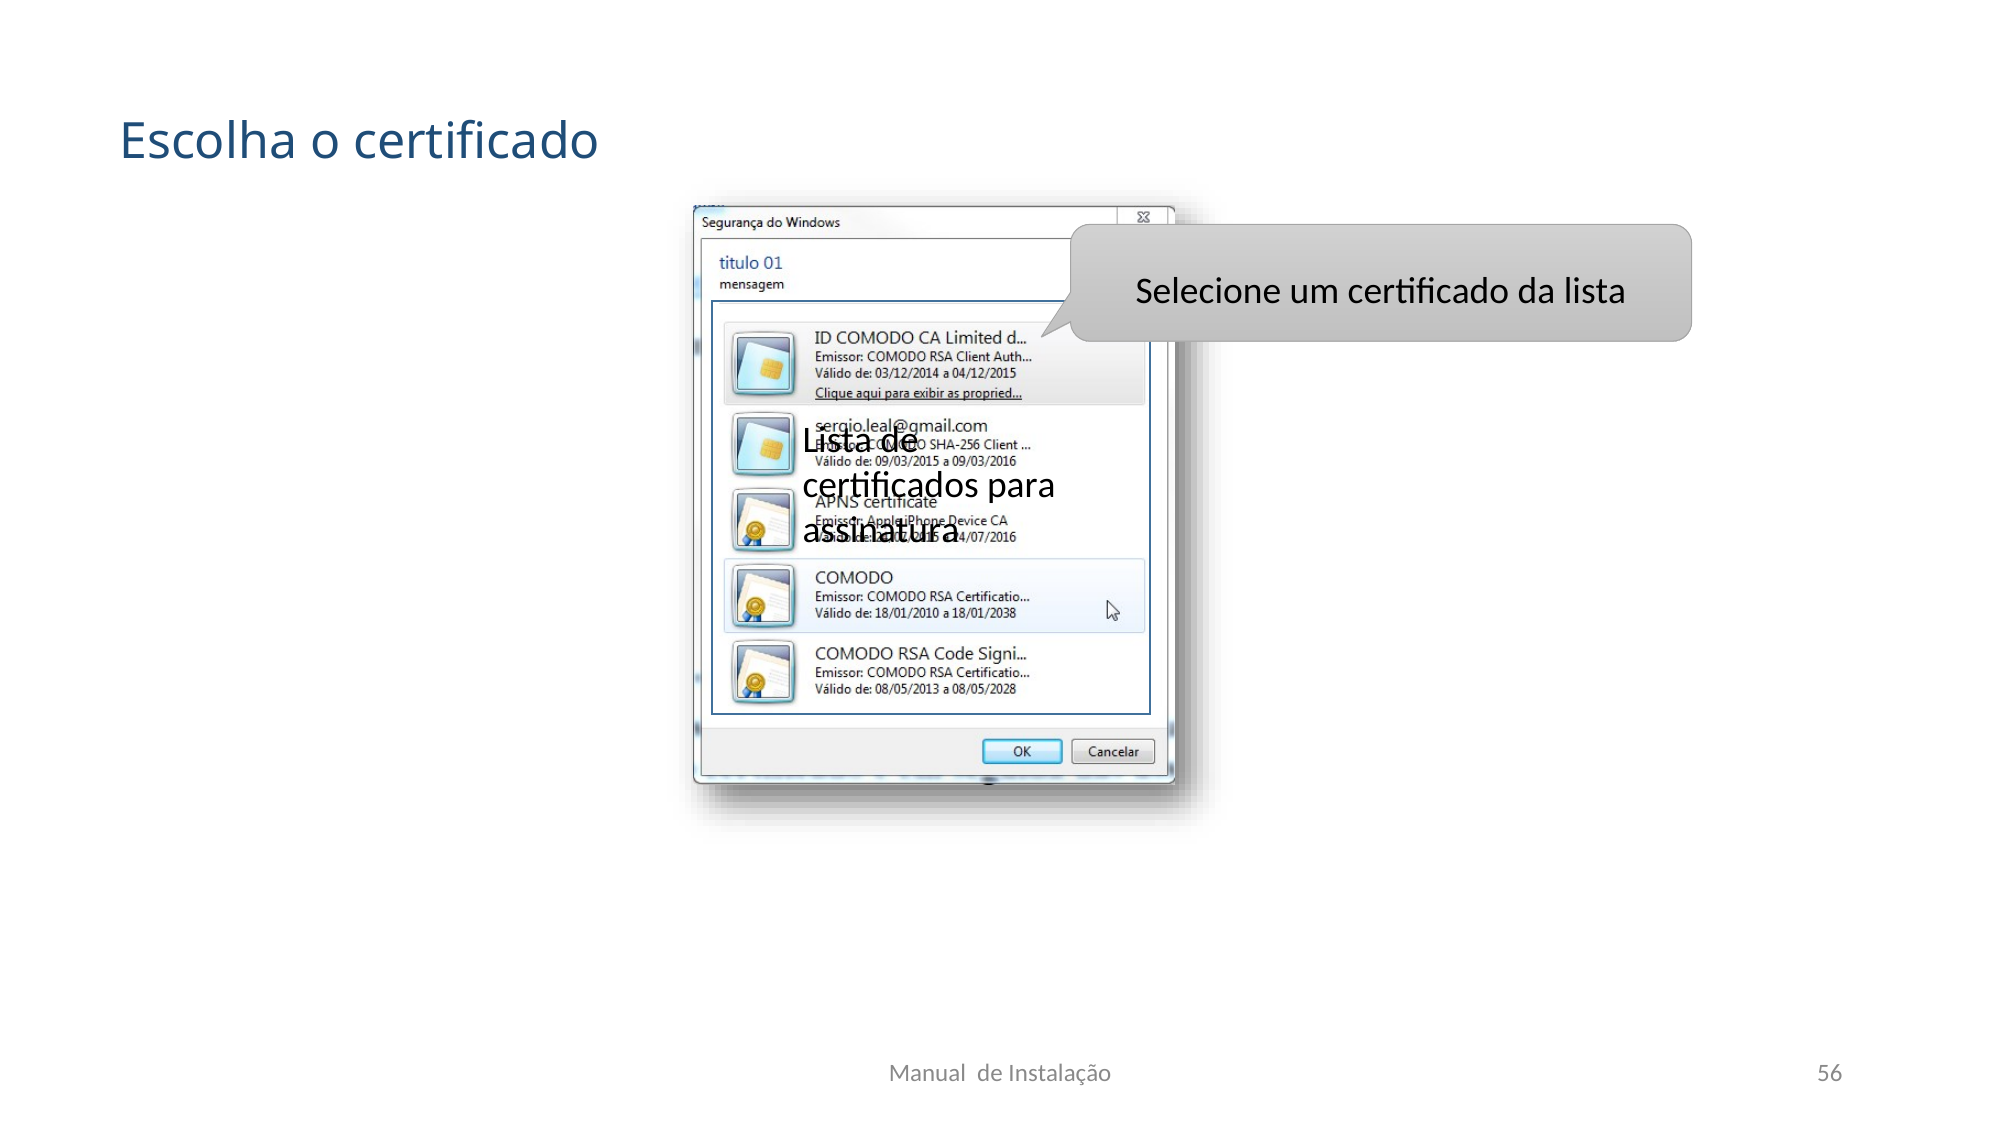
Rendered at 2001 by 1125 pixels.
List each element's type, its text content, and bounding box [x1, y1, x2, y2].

subtitle Escolha o certificado [119, 106, 1842, 174]
